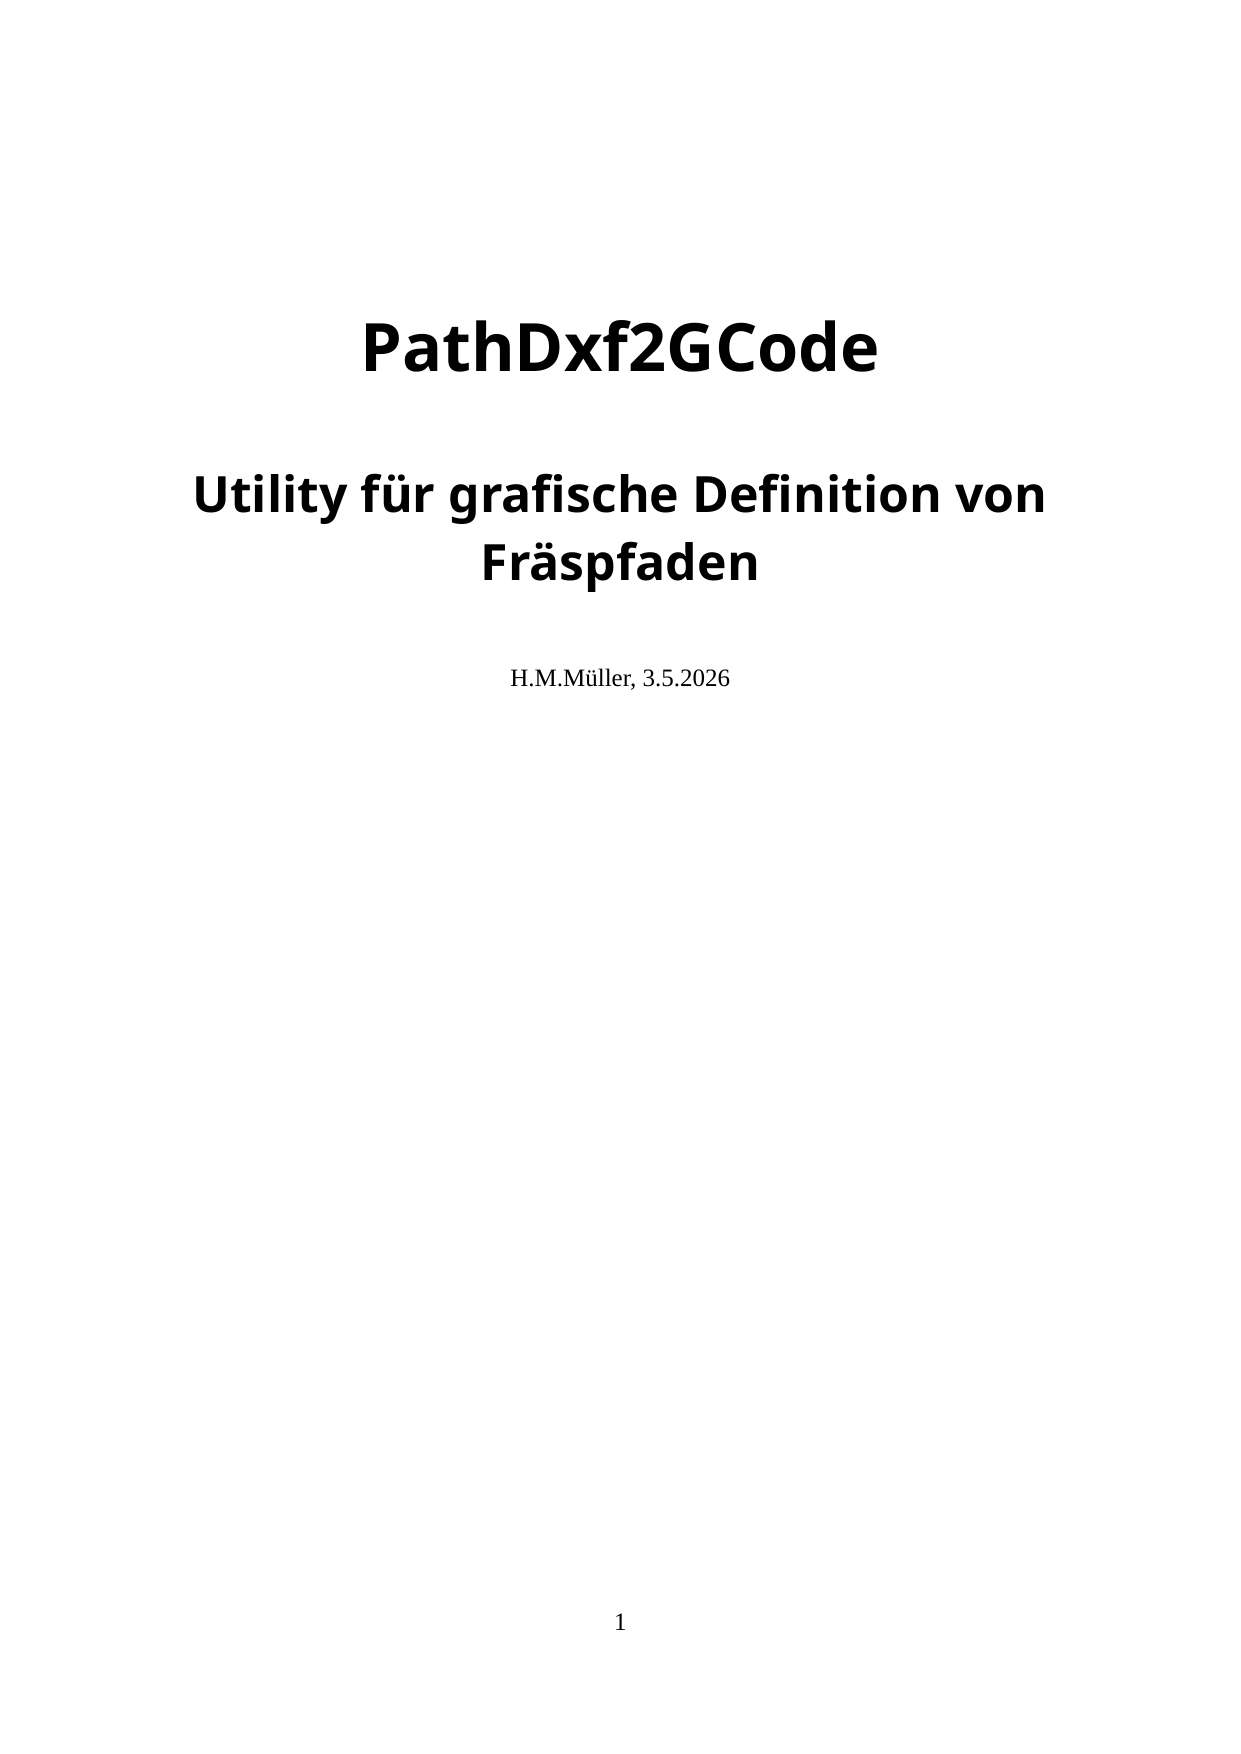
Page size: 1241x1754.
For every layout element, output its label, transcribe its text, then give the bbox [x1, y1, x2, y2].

text PathDxf2GCode [118, 300, 1122, 391]
text Utility für grafische Definition von Fräspfaden [118, 459, 1122, 595]
text H.M.Müller, 3.5.2026 [118, 663, 1122, 692]
